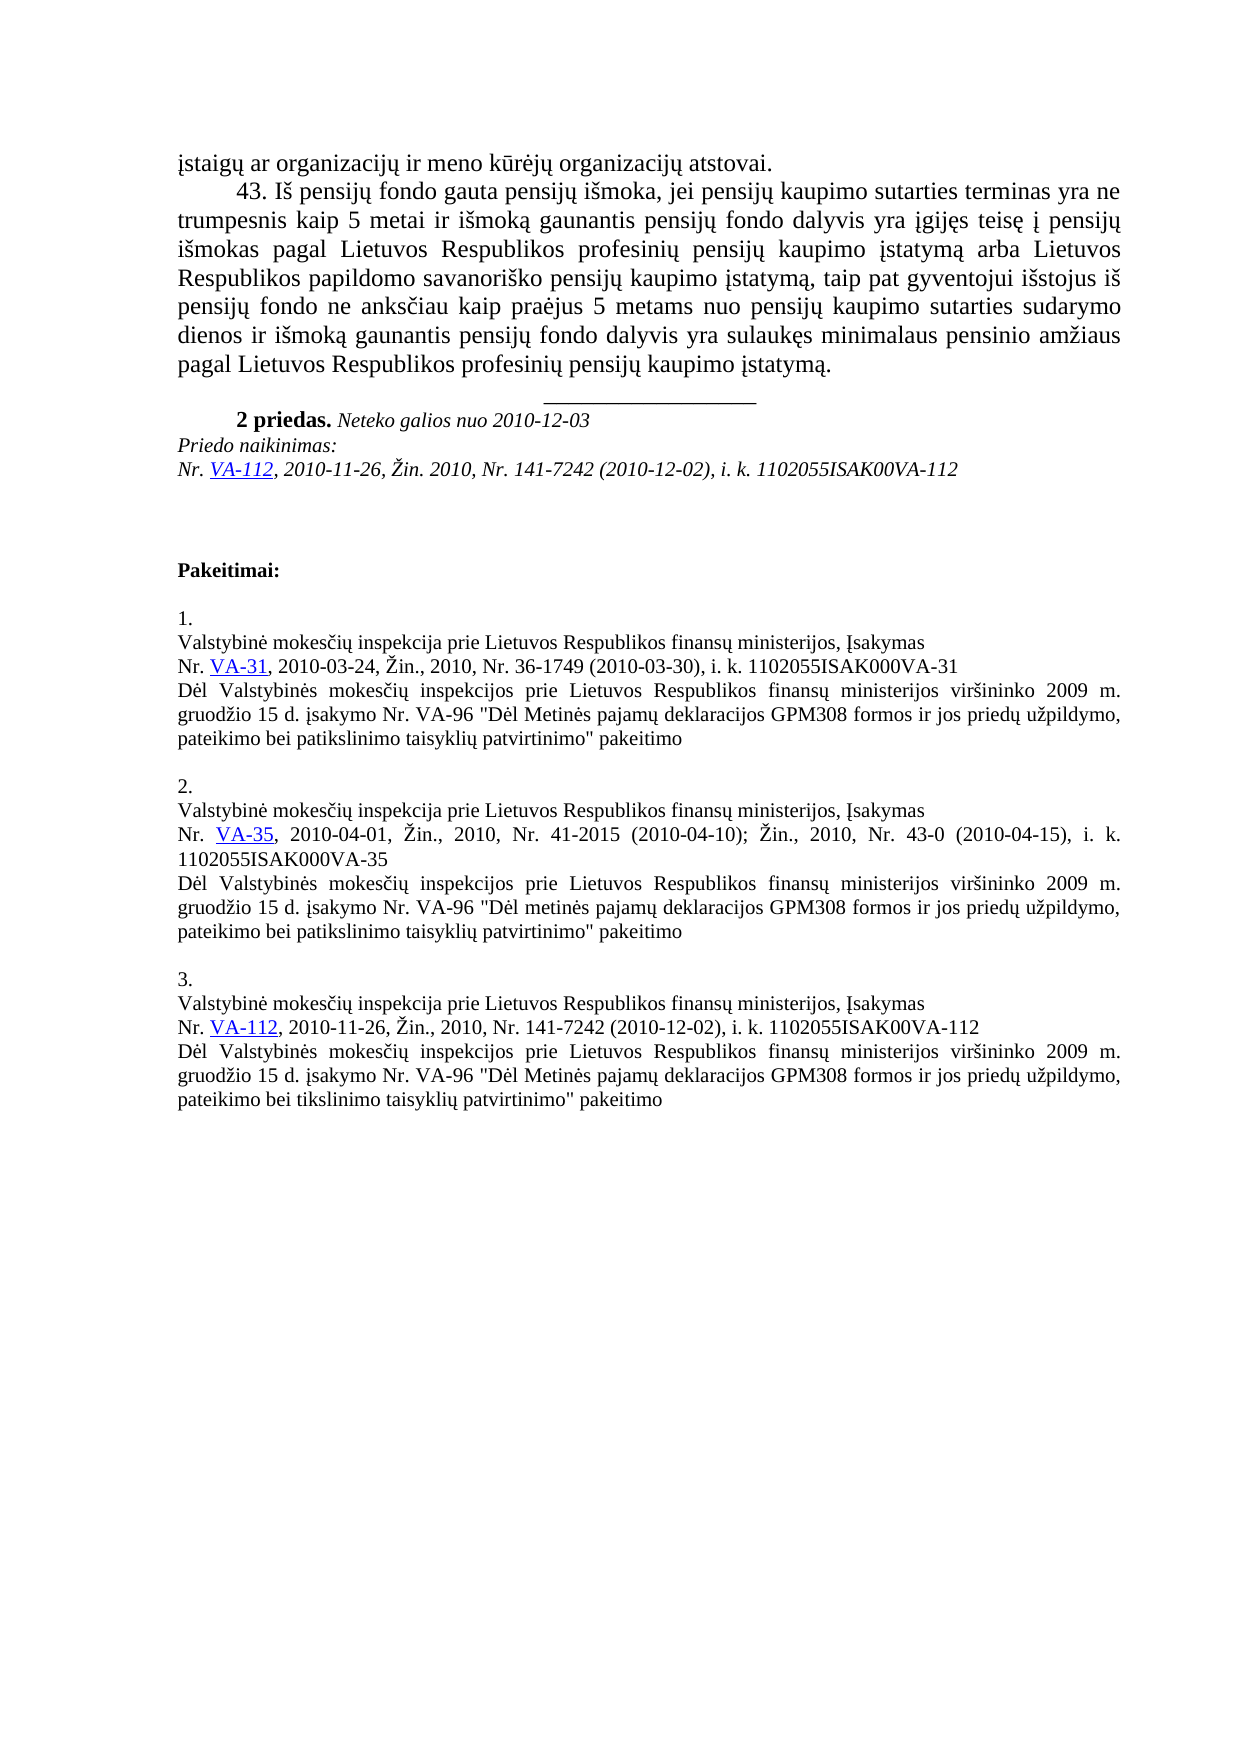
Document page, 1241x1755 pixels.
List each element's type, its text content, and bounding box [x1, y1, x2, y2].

text Nr. VA-31, 2010-03-24, Žin., 2010, Nr. 36-1749 (2010-03-30), i. k. 1102055ISAK000VA-31 [177, 654, 1122, 678]
text Dėl Valstybinės mokesčių inspekcijos prie Lietuvos Respublikos finansų ministerijos viršininko 2009 m. gruodžio 15 d. įsakymo Nr. VA-96 "Dėl Metinės pajamų deklaracijos GPM308 formos ir jos priedų užpildymo, pateikimo bei patikslinimo taisyklių patvirtinimo" pakeitimo [177, 678, 1122, 750]
text _________________ [177, 378, 1122, 406]
text 2 priedas. Neteko galios nuo 2010-12-03 [177, 406, 1122, 433]
text 2. [177, 774, 1122, 798]
text 3. [177, 967, 1122, 991]
text Nr. VA-112, 2010-11-26, Žin. 2010, Nr. 141-7242 (2010-12-02), i. k. 1102055ISAK00VA-112 [177, 457, 1122, 481]
text Pakeitimai: [177, 558, 1122, 582]
text Dėl Valstybinės mokesčių inspekcijos prie Lietuvos Respublikos finansų ministerijos viršininko 2009 m. gruodžio 15 d. įsakymo Nr. VA-96 "Dėl metinės pajamų deklaracijos GPM308 formos ir jos priedų užpildymo, pateikimo bei patikslinimo taisyklių patvirtinimo" pakeitimo [177, 871, 1122, 943]
text 1. [177, 606, 1122, 630]
text Nr. VA-35, 2010-04-01, Žin., 2010, Nr. 41-2015 (2010-04-10); Žin., 2010, Nr. 43-0 (2010-04-15), i. k. 1102055ISAK000VA-35 [177, 822, 1122, 871]
text Valstybinė mokesčių inspekcija prie Lietuvos Respublikos finansų ministerijos, Įsakymas [177, 798, 1122, 822]
text Dėl Valstybinės mokesčių inspekcijos prie Lietuvos Respublikos finansų ministerijos viršininko 2009 m. gruodžio 15 d. įsakymo Nr. VA-96 "Dėl Metinės pajamų deklaracijos GPM308 formos ir jos priedų užpildymo, pateikimo bei tikslinimo taisyklių patvirtinimo" pakeitimo [177, 1039, 1122, 1111]
text Priedo naikinimas: [177, 433, 1122, 457]
text Nr. VA-112, 2010-11-26, Žin., 2010, Nr. 141-7242 (2010-12-02), i. k. 1102055ISAK00VA-112 [177, 1015, 1122, 1039]
text įstaigų ar organizacijų ir meno kūrėjų organizacijų atstovai. [177, 148, 1122, 176]
text Valstybinė mokesčių inspekcija prie Lietuvos Respublikos finansų ministerijos, Įsakymas [177, 991, 1122, 1015]
text Valstybinė mokesčių inspekcija prie Lietuvos Respublikos finansų ministerijos, Įsakymas [177, 630, 1122, 654]
text 43. Iš pensijų fondo gauta pensijų išmoka, jei pensijų kaupimo sutarties terminas yra ne trumpesnis kaip 5 metai ir išmoką gaunantis pensijų fondo dalyvis yra įgijęs teisę į pensijų išmokas pagal Lietuvos Respublikos profesinių pensijų kaupimo įstatymą arba Lietuvos Respublikos papildomo savanoriško pensijų kaupimo įstatymą, taip pat gyventojui išstojus iš pensijų fondo ne anksčiau kaip praėjus 5 metams nuo pensijų kaupimo sutarties sudarymo dienos ir išmoką gaunantis pensijų fondo dalyvis yra sulaukęs minimalaus pensinio amžiaus pagal Lietuvos Respublikos profesinių pensijų kaupimo įstatymą. [177, 176, 1122, 378]
